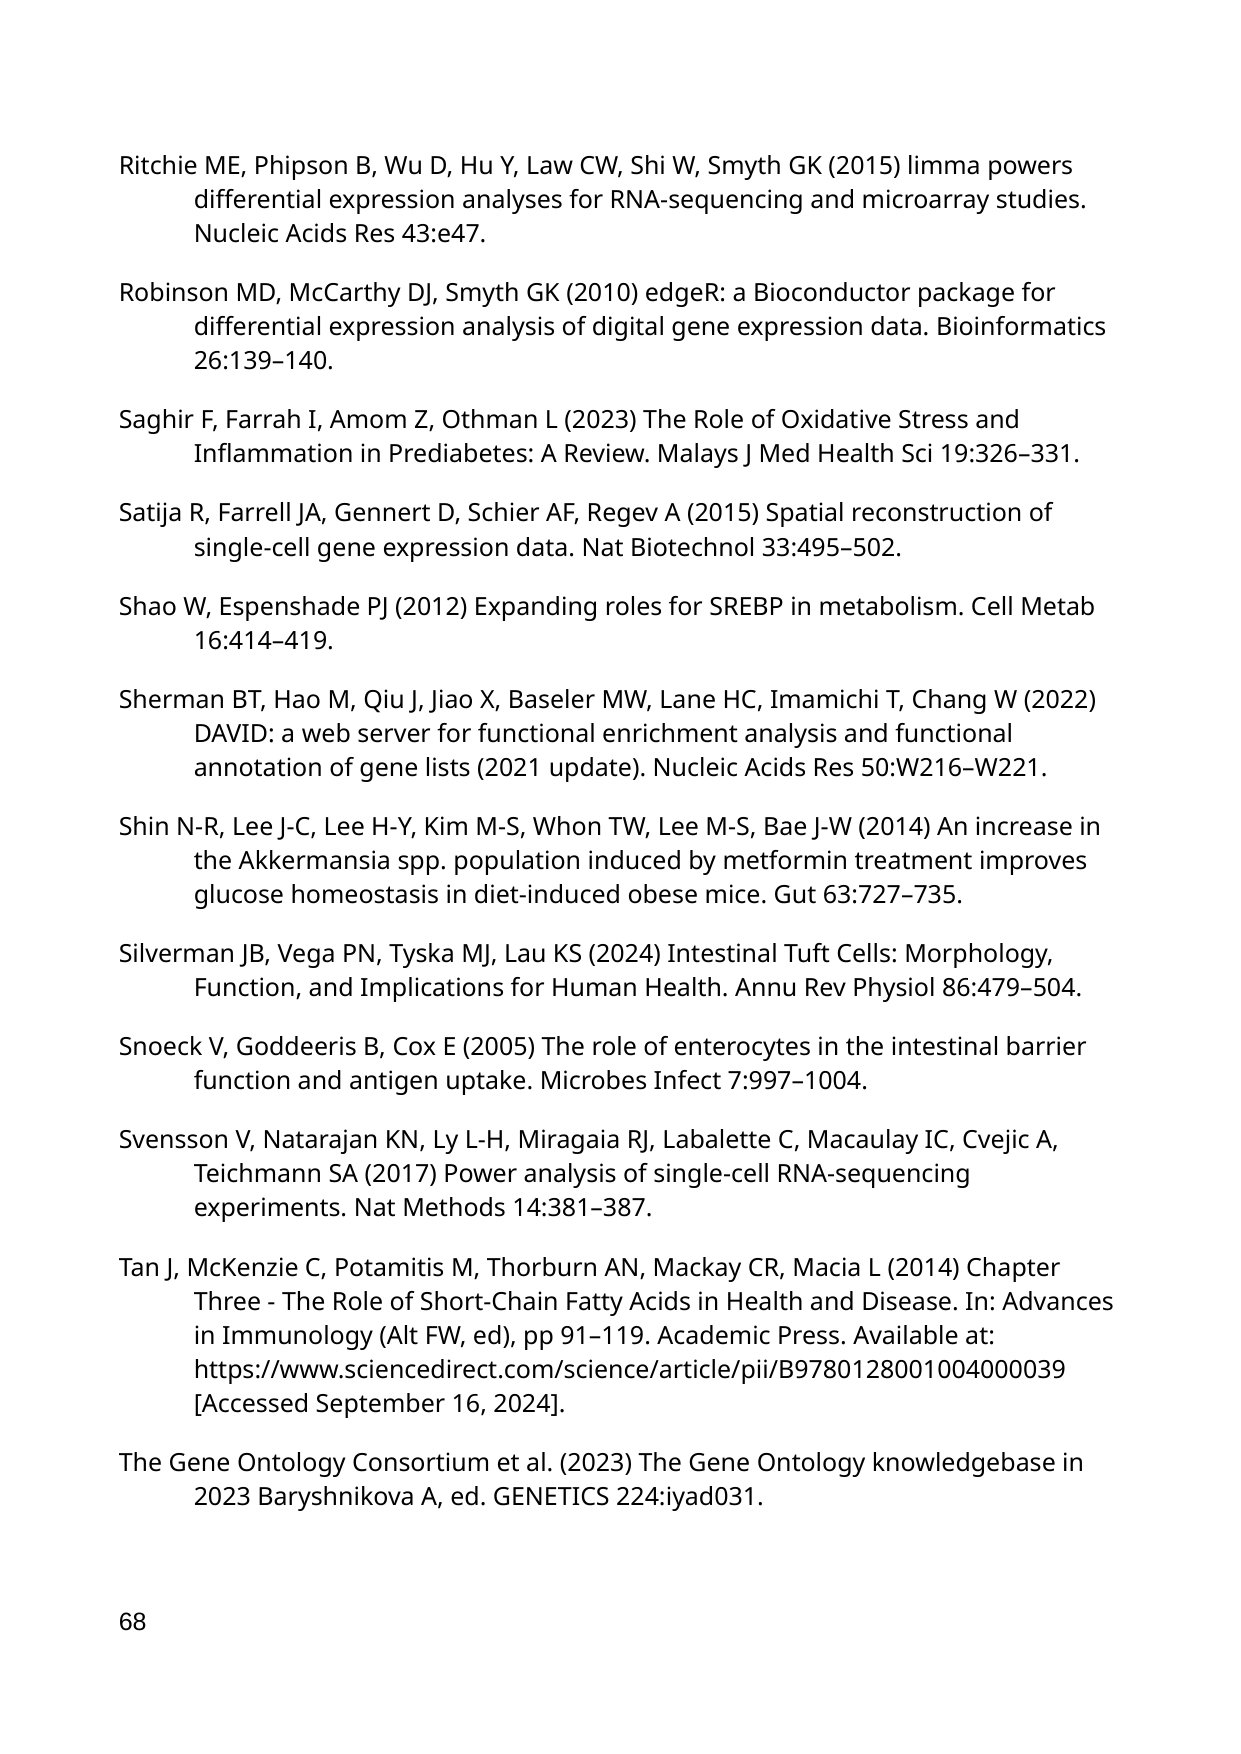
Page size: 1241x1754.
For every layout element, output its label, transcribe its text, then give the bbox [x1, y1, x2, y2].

text Ritchie ME, Phipson B, Wu D, Hu Y, Law CW, Shi W, Smyth GK (2015) limma powers differential expression analyses for RNA-sequencing and microarray studies. Nucleic Acids Res 43:e47. [118, 148, 1122, 250]
text Tan J, McKenzie C, Potamitis M, Thorburn AN, Mackay CR, Macia L (2014) Chapter Three - The Role of Short-Chain Fatty Acids in Health and Disease. In: Advances in Immunology (Alt FW, ed), pp 91–119. Academic Press. Available at: https://www.sciencedirect.com/science/article/pii/B9780128001004000039 [Accessed September 16, 2024]. [118, 1249, 1122, 1419]
text Snoeck V, Goddeeris B, Cox E (2005) The role of enterocytes in the intestinal barrier function and antigen uptake. Microbes Infect 7:997–1004. [118, 1029, 1122, 1097]
text Shao W, Espenshade PJ (2012) Expanding roles for SREBP in metabolism. Cell Metab 16:414–419. [118, 588, 1122, 656]
text Sherman BT, Hao M, Qiu J, Jiao X, Baseler MW, Lane HC, Imamichi T, Chang W (2022) DAVID: a web server for functional enrichment analysis and functional annotation of gene lists (2021 update). Nucleic Acids Res 50:W216–W221. [118, 681, 1122, 783]
text Satija R, Farrell JA, Gennert D, Schier AF, Regev A (2015) Spatial reconstruction of single-cell gene expression data. Nat Biotechnol 33:495–502. [118, 495, 1122, 563]
text Silverman JB, Vega PN, Tyska MJ, Lau KS (2024) Intestinal Tuft Cells: Morphology, Function, and Implications for Human Health. Annu Rev Physiol 86:479–504. [118, 936, 1122, 1004]
text Shin N-R, Lee J-C, Lee H-Y, Kim M-S, Whon TW, Lee M-S, Bae J-W (2014) An increase in the Akkermansia spp. population induced by metformin treatment improves glucose homeostasis in diet-induced obese mice. Gut 63:727–735. [118, 808, 1122, 911]
text Svensson V, Natarajan KN, Ly L-H, Miragaia RJ, Labalette C, Macaulay IC, Cvejic A, Teichmann SA (2017) Power analysis of single-cell RNA-sequencing experiments. Nat Methods 14:381–387. [118, 1122, 1122, 1224]
text Saghir F, Farrah I, Amom Z, Othman L (2023) The Role of Oxidative Stress and Inflammation in Prediabetes: A Review. Malays J Med Health Sci 19:326–331. [118, 402, 1122, 470]
text The Gene Ontology Consortium et al. (2023) The Gene Ontology knowledgebase in 2023 Baryshnikova A, ed. GENETICS 224:iyad031. [118, 1444, 1122, 1513]
text Robinson MD, McCarthy DJ, Smyth GK (2010) edgeR: a Bioconductor package for differential expression analysis of digital gene expression data. Bioinformatics 26:139–140. [118, 275, 1122, 377]
